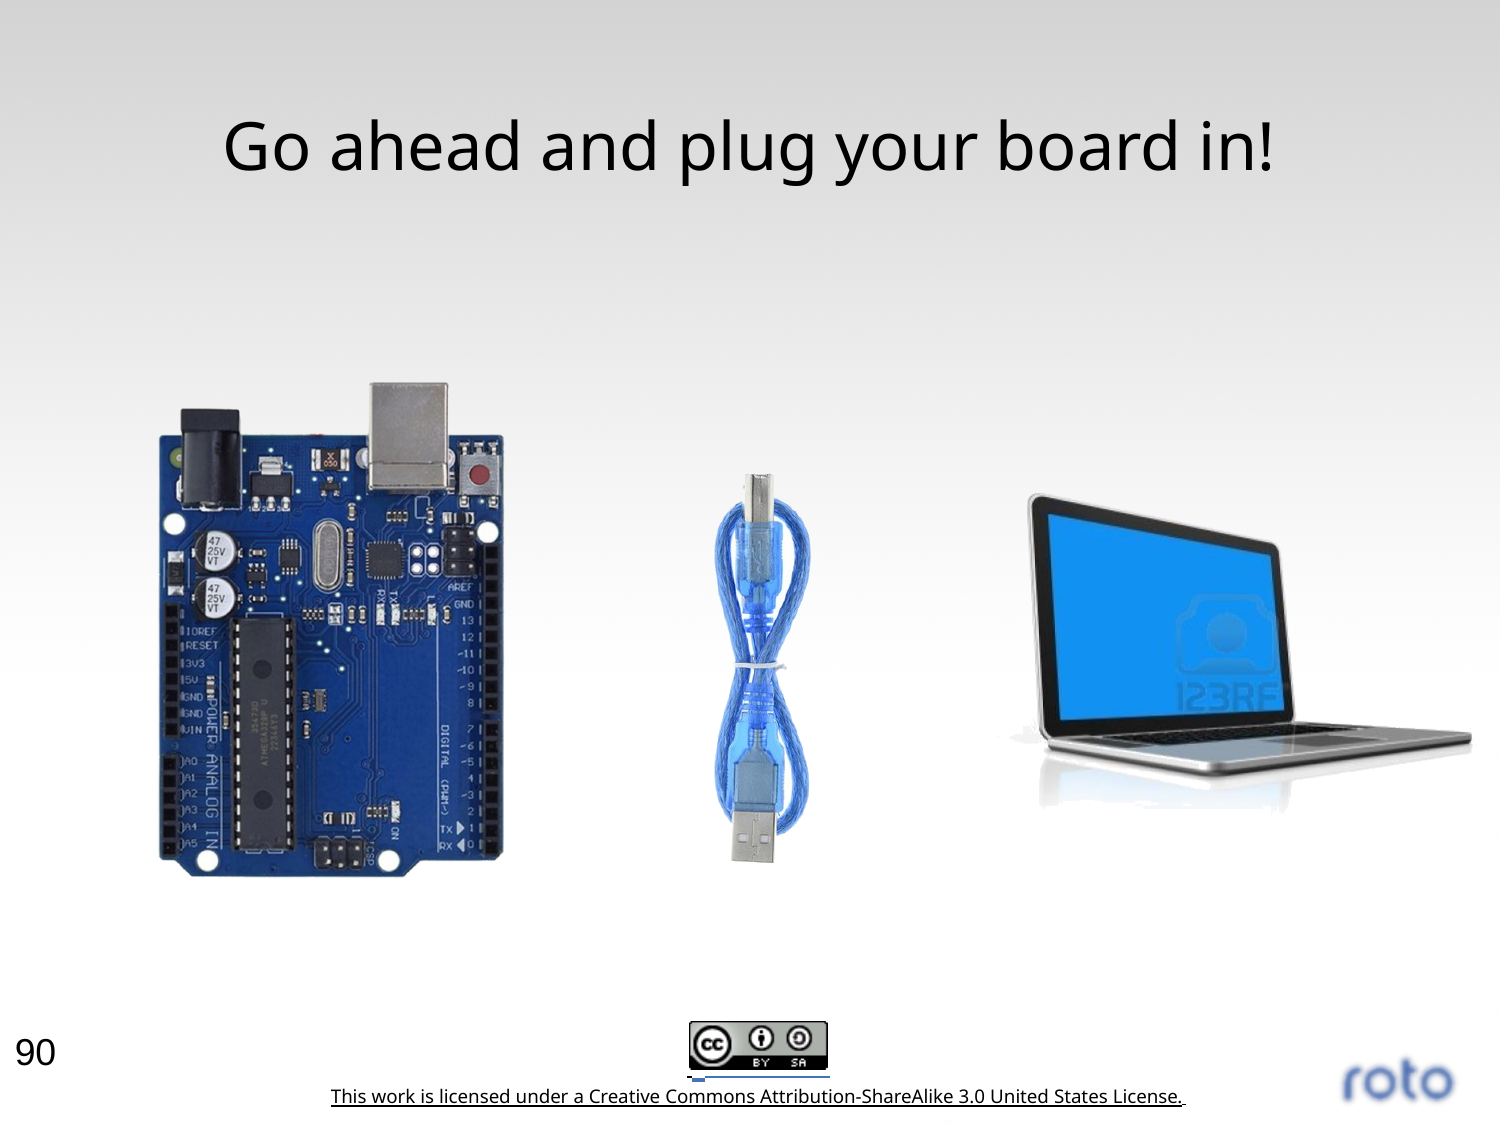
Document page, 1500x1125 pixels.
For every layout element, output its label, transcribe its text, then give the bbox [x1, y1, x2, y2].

picture [0, 0, 1500, 1125]
title Go ahead and plug your board in! [112, 49, 1388, 238]
